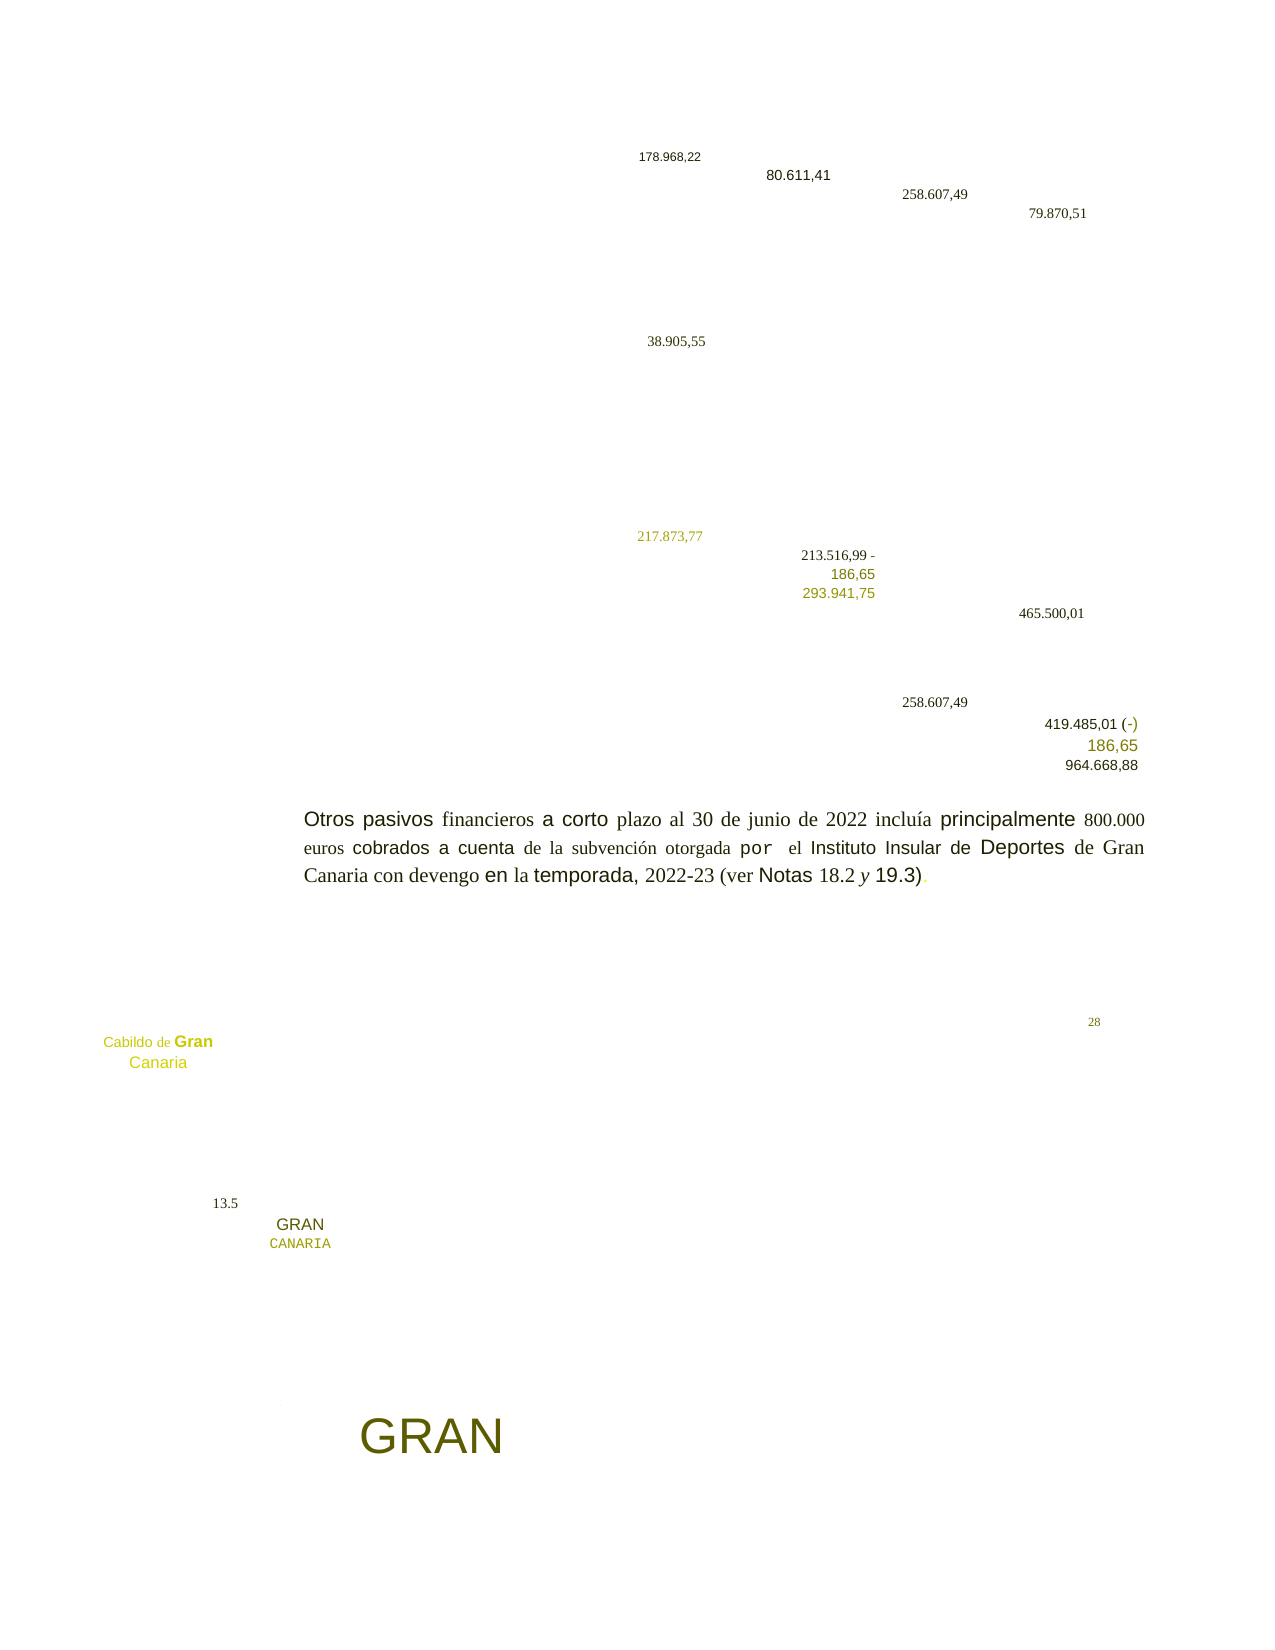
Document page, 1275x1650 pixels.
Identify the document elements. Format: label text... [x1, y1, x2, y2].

text 258.607,49 [902, 186, 1022, 202]
text GRAN [359, 1407, 687, 1464]
text 213.516,99 - 186,65 293.941,75 [754, 547, 875, 602]
text 80.611,41 [766, 166, 874, 183]
text 178.968,22 [638, 150, 757, 164]
text 217.873,77 [637, 527, 757, 544]
text GRAN CANARIA [254, 1214, 346, 1253]
text 13.5 [212, 1195, 284, 1212]
text 419.485,01 (-) 186,65 964.668,88 [1019, 713, 1138, 774]
text 258.607,49 [902, 694, 1021, 711]
text Otros pasivos financieros a corto plazo al 30 de junio de 2022 incluía principalmente 800.000 euros cobrados a cuenta de la subvención otorgada por el Instituto Insular de Deportes de Gran Canaria con devengo en la temporada, 2022-23 (ver Notas 18.2 y 19.3). [303, 807, 1145, 887]
text Cabildo de Gran Canaria [83, 1031, 233, 1072]
text 28 [1088, 1015, 1146, 1029]
text 465.500,01 [1019, 604, 1138, 621]
text 38.905,55 [647, 333, 757, 349]
text 79.870,51 [1028, 205, 1139, 222]
